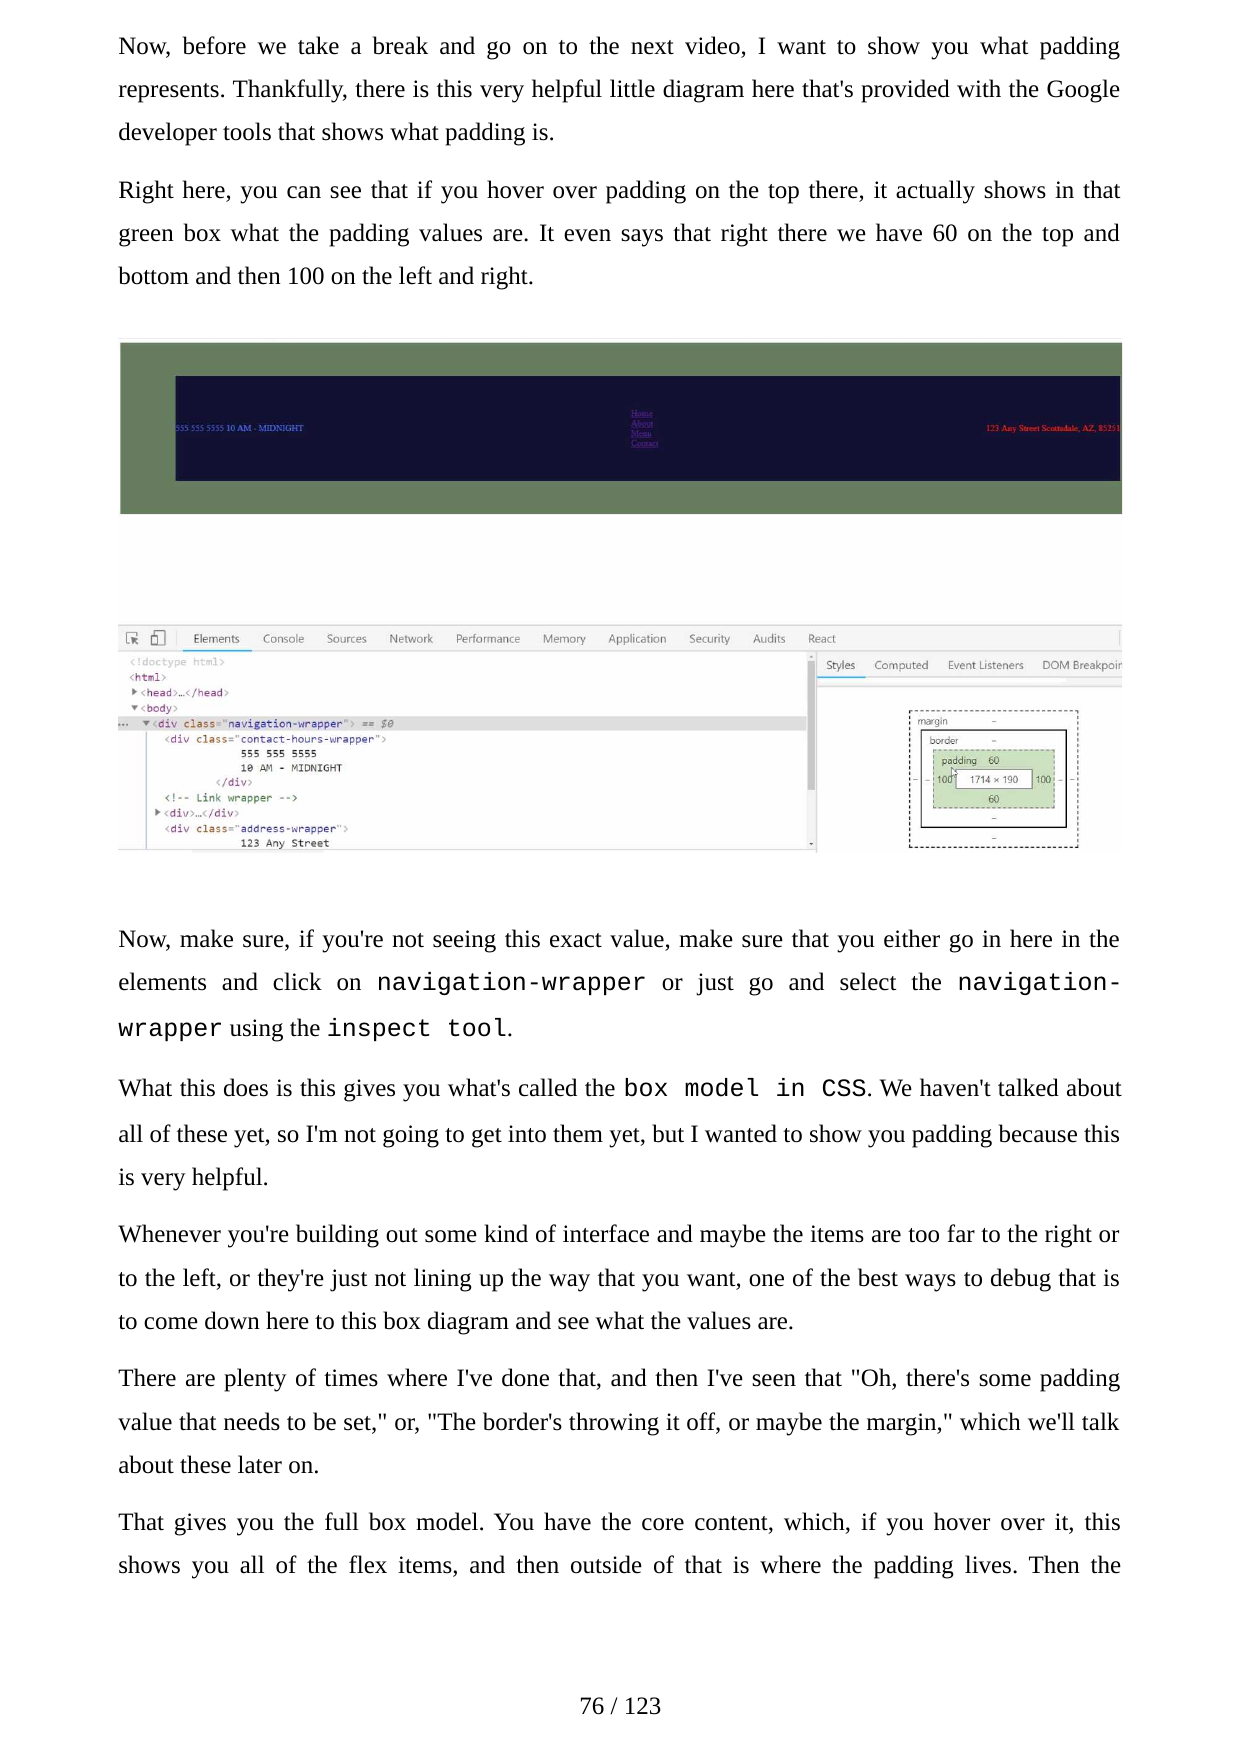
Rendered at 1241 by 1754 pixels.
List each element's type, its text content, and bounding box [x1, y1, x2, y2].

text What this does is this gives you what's called the box model in CSS. We haven't talked about all of these yet, so I'm not going to get into them yet, but I wanted to show you padding because this is very helpful. [118, 1073, 1122, 1191]
text There are plenty of times where I've done that, and then I've seen that "Oh, there's some padding value that needs to be set," or, "The border's throwing it off, or maybe the margin," which we'll talk about these later on. [118, 1363, 1122, 1478]
text Now, make sure, if you're not seeing this exact value, make sure that you either go in here in the elements and click on navigation-wrapper or just go and select the navigation-wrapper using the inspect tool. [118, 924, 1122, 1043]
text That gives you the full box model. You have the core content, which, if you hover over it, this shows you all of the flex items, and then outside of that is where the padding lives. Then the [118, 1507, 1122, 1579]
picture [118, 338, 1123, 853]
text Whenever you're building out some kind of interface and maybe the items are too far to the right or to the left, or they're just not lining up the way that you want, one of the best ways to debug that is to come down here to this box diagram and see what the values are. [118, 1219, 1122, 1334]
text Right here, you can see that if you hover over padding on the top there, it actually shows in that green box what the padding values are. It even says that right there we have 60 on the top and bottom and then 100 on the left and right. [118, 175, 1122, 290]
text Now, before we take a break and go on to the next video, I want to show you what padding represents. Thankfully, there is this very helpful little diagram here that's provided with the Google developer tools that shows what padding is. [118, 31, 1122, 146]
